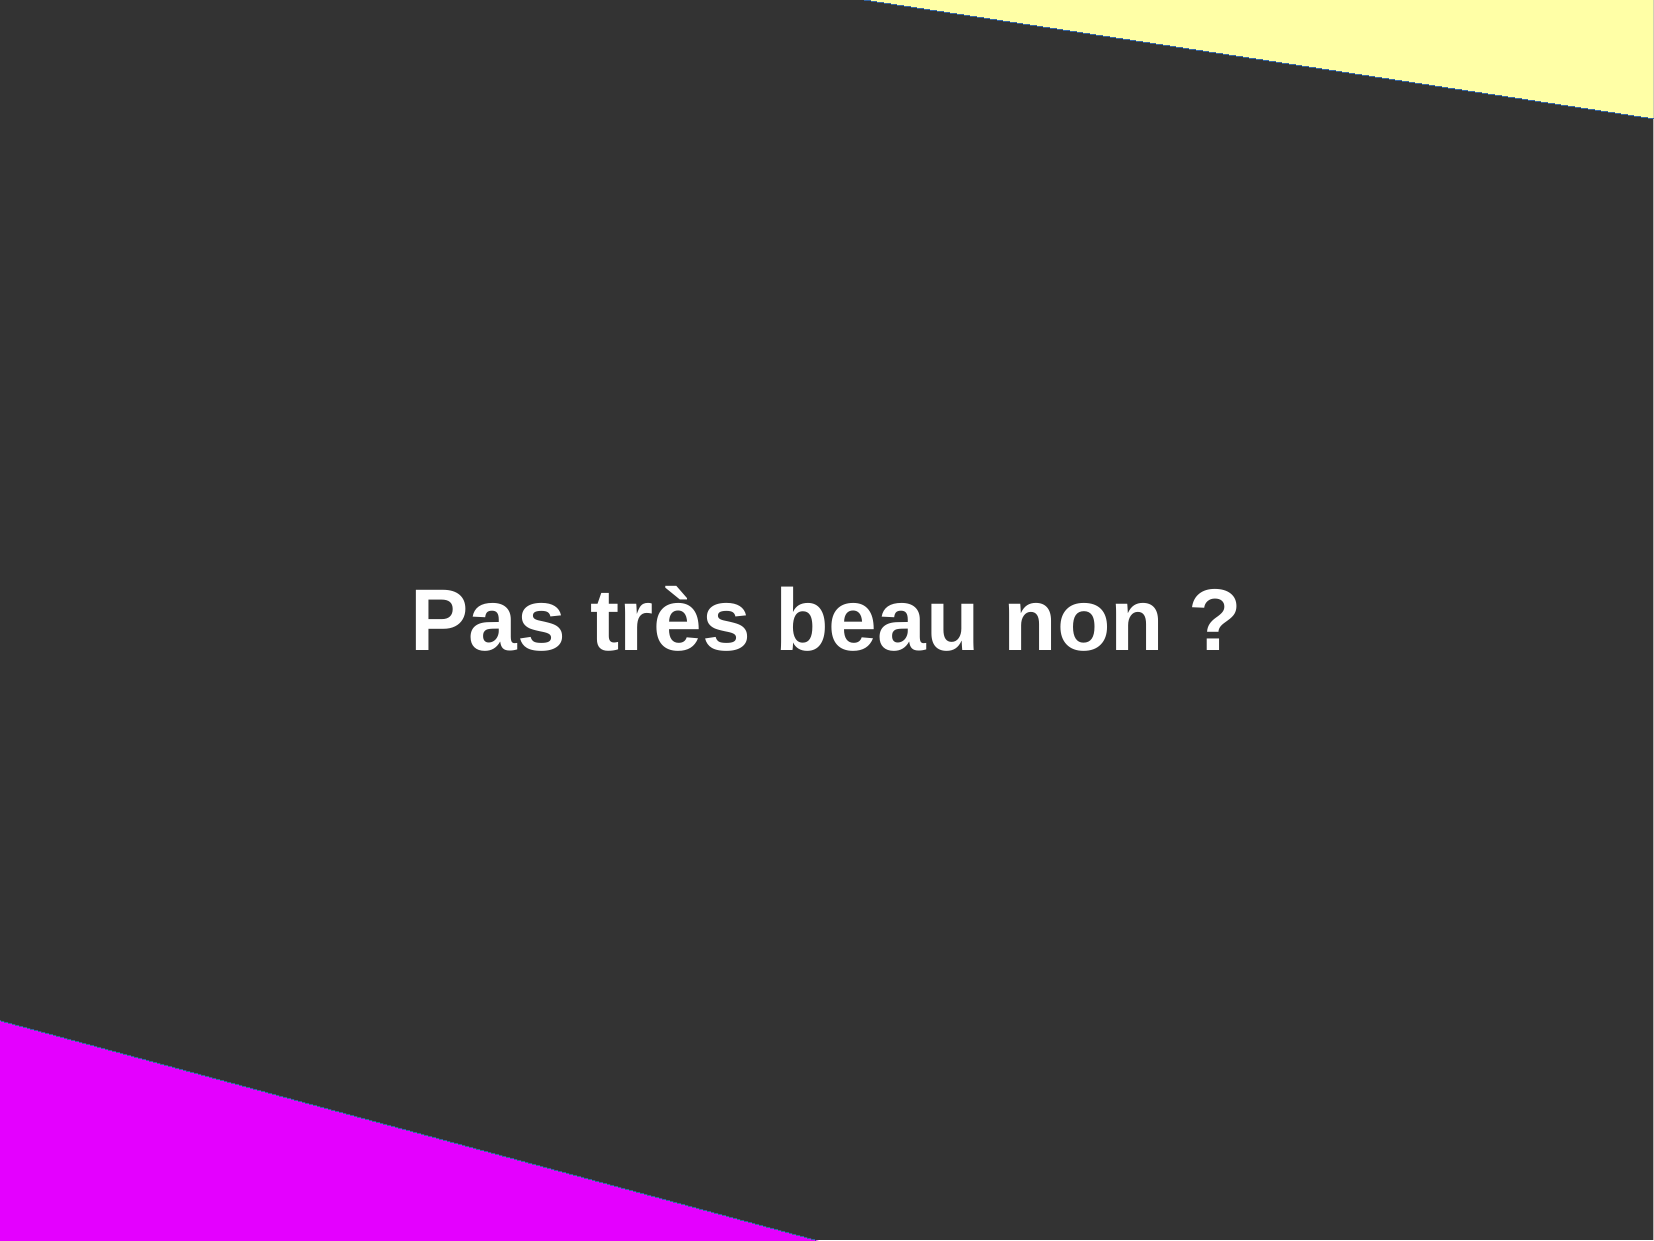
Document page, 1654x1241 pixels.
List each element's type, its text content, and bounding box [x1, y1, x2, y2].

text_box [0, 1020, 819, 1241]
text_box [864, 0, 1654, 119]
title Pas très beau non ? [31, 571, 1622, 669]
